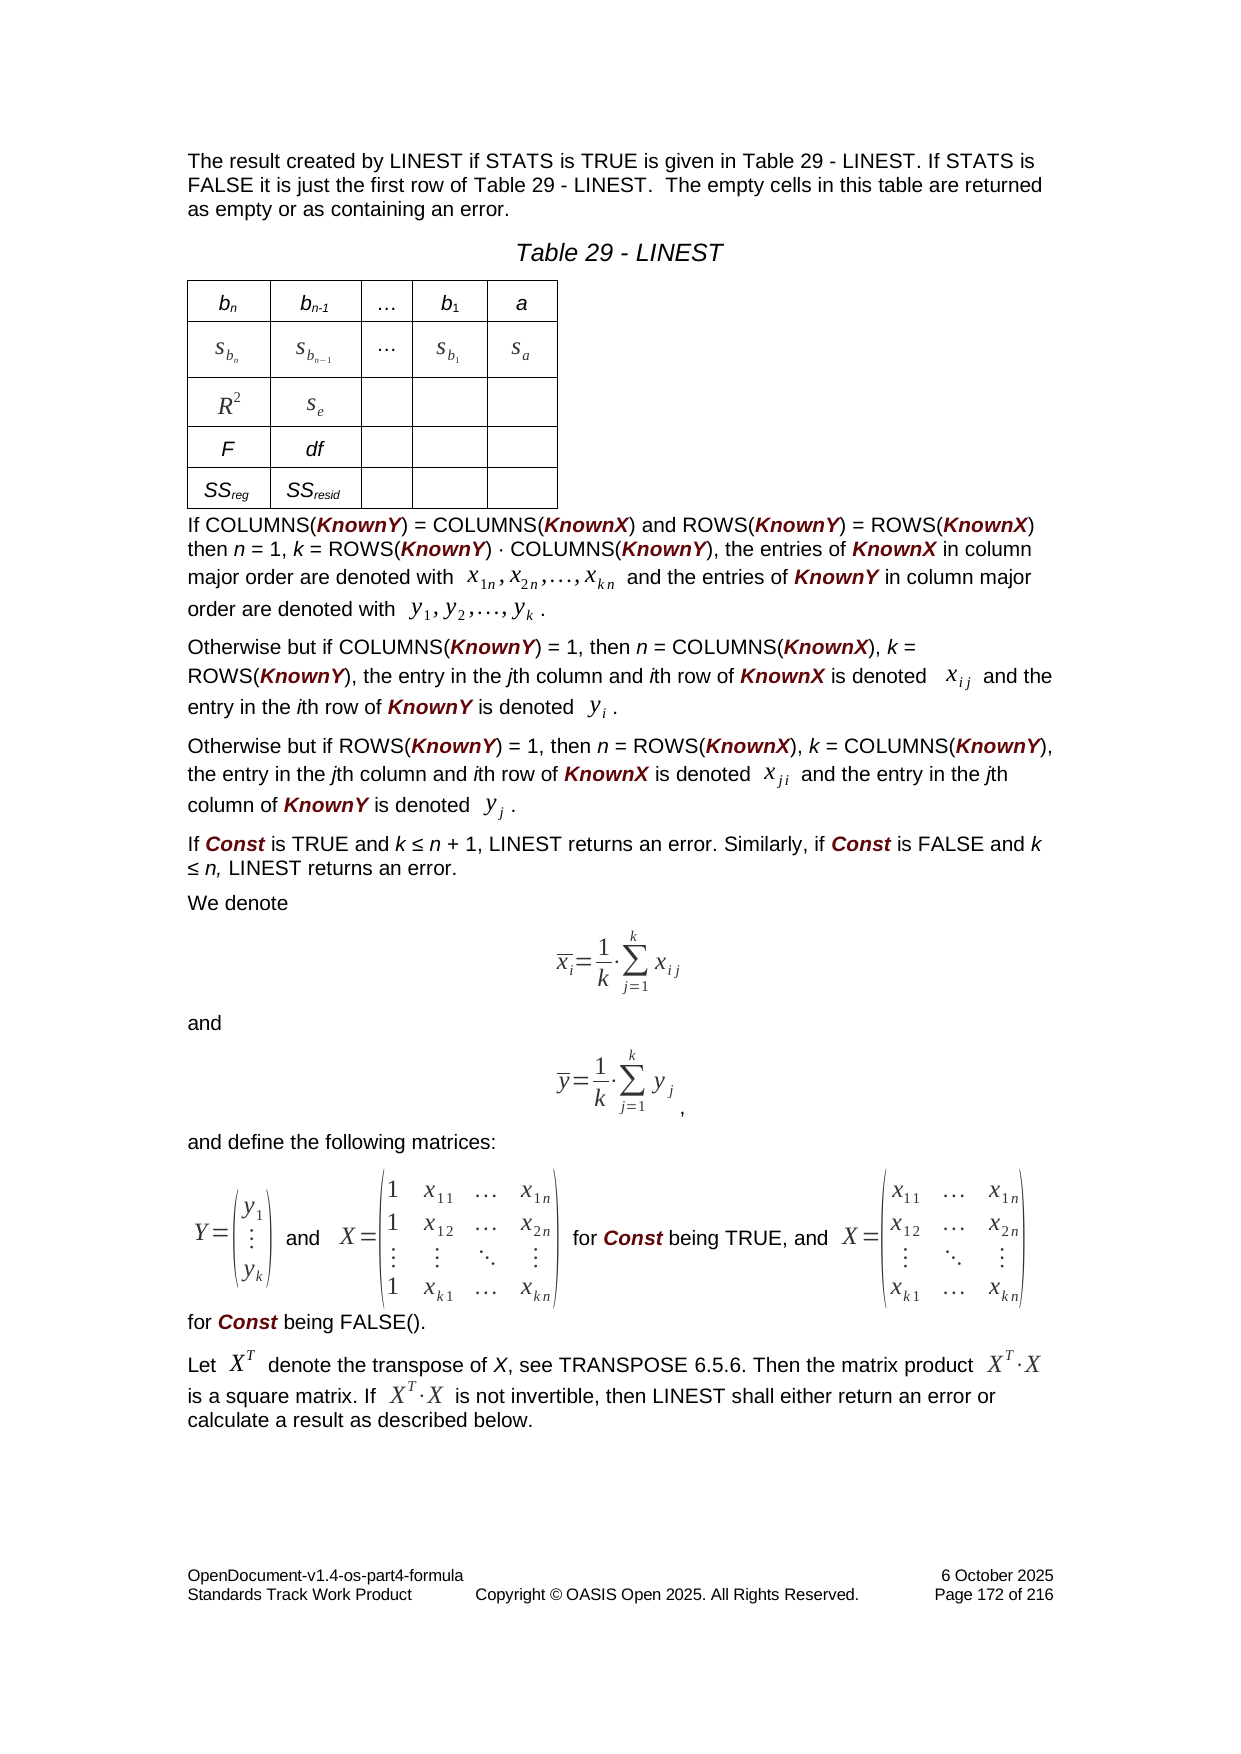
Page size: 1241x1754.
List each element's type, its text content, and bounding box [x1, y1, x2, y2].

table_cell [488, 378, 557, 426]
table_header bn-1 [271, 281, 361, 321]
text The result created by LINEST if STATS is TRUE is given in Table 29 - LINEST. If STATS is FALSE it is just the first row of Table 29 - LINEST. The empty cells in this table are returned as empty or as containing an error. [187, 150, 1053, 221]
table_cell [362, 378, 412, 426]
table_cell [413, 468, 487, 508]
text Let denote the transpose of X, see TRANSPOSE 6.5.6. Then the matrix product is a square matrix. If is not invertible, then LINEST shall either return an error or calculate a result as described below. [187, 1346, 1053, 1432]
text , [187, 1047, 1053, 1119]
table_cell [413, 322, 487, 377]
table_header a [488, 281, 557, 321]
table_cell [188, 378, 270, 426]
text If Const is TRUE and k ≤ n + 1, LINEST returns an error. Similarly, if Const is FALSE and k ≤ n, LINEST returns an error. [187, 832, 1053, 879]
text We denote [187, 892, 1053, 915]
table_cell [271, 378, 361, 426]
table_cell [488, 322, 557, 377]
table_cell … [362, 322, 412, 377]
text and [187, 1011, 1053, 1035]
table_cell [488, 427, 557, 467]
text If COLUMNS(KnownY) = COLUMNS(KnownX) and ROWS(KnownY) = ROWS(KnownX) then n = 1, k = ROWS(KnownY) ∙ COLUMNS(KnownY), the entries of KnownX in column major order are denoted with and the entries of KnownY in column major order are denoted with . [187, 514, 1053, 624]
table_cell [271, 322, 361, 377]
table_cell SSreg [188, 468, 270, 508]
table_cell [413, 378, 487, 426]
table_cell [488, 468, 557, 508]
table_cell [362, 468, 412, 508]
table_cell [362, 427, 412, 467]
table_cell df [271, 427, 361, 467]
table_cell [188, 322, 270, 377]
table_cell [413, 427, 487, 467]
text and define the following matrices: [187, 1131, 1053, 1154]
text Otherwise but if ROWS(KnownY) = 1, then n = ROWS(KnownX), k = COLUMNS(KnownY), the entry in the jth column and ith row of KnownX is denoted and the entry in the jth column of KnownY is denoted . [187, 734, 1053, 820]
table_cell F [188, 427, 270, 467]
text Otherwise but if COLUMNS(KnownY) = 1, then n = COLUMNS(KnownX), k = ROWS(KnownY), the entry in the jth column and ith row of KnownX is denoted and the entry in the ith row of KnownY is denoted . [187, 636, 1053, 722]
table_cell SSresid [271, 468, 361, 508]
table_header b1 [413, 281, 487, 321]
table_header … [362, 281, 412, 321]
text and for Const being TRUE, and for Const being FALSE(). [187, 1166, 1053, 1334]
table_header bn [188, 281, 270, 321]
text Table 29 - LINEST [187, 239, 1053, 267]
